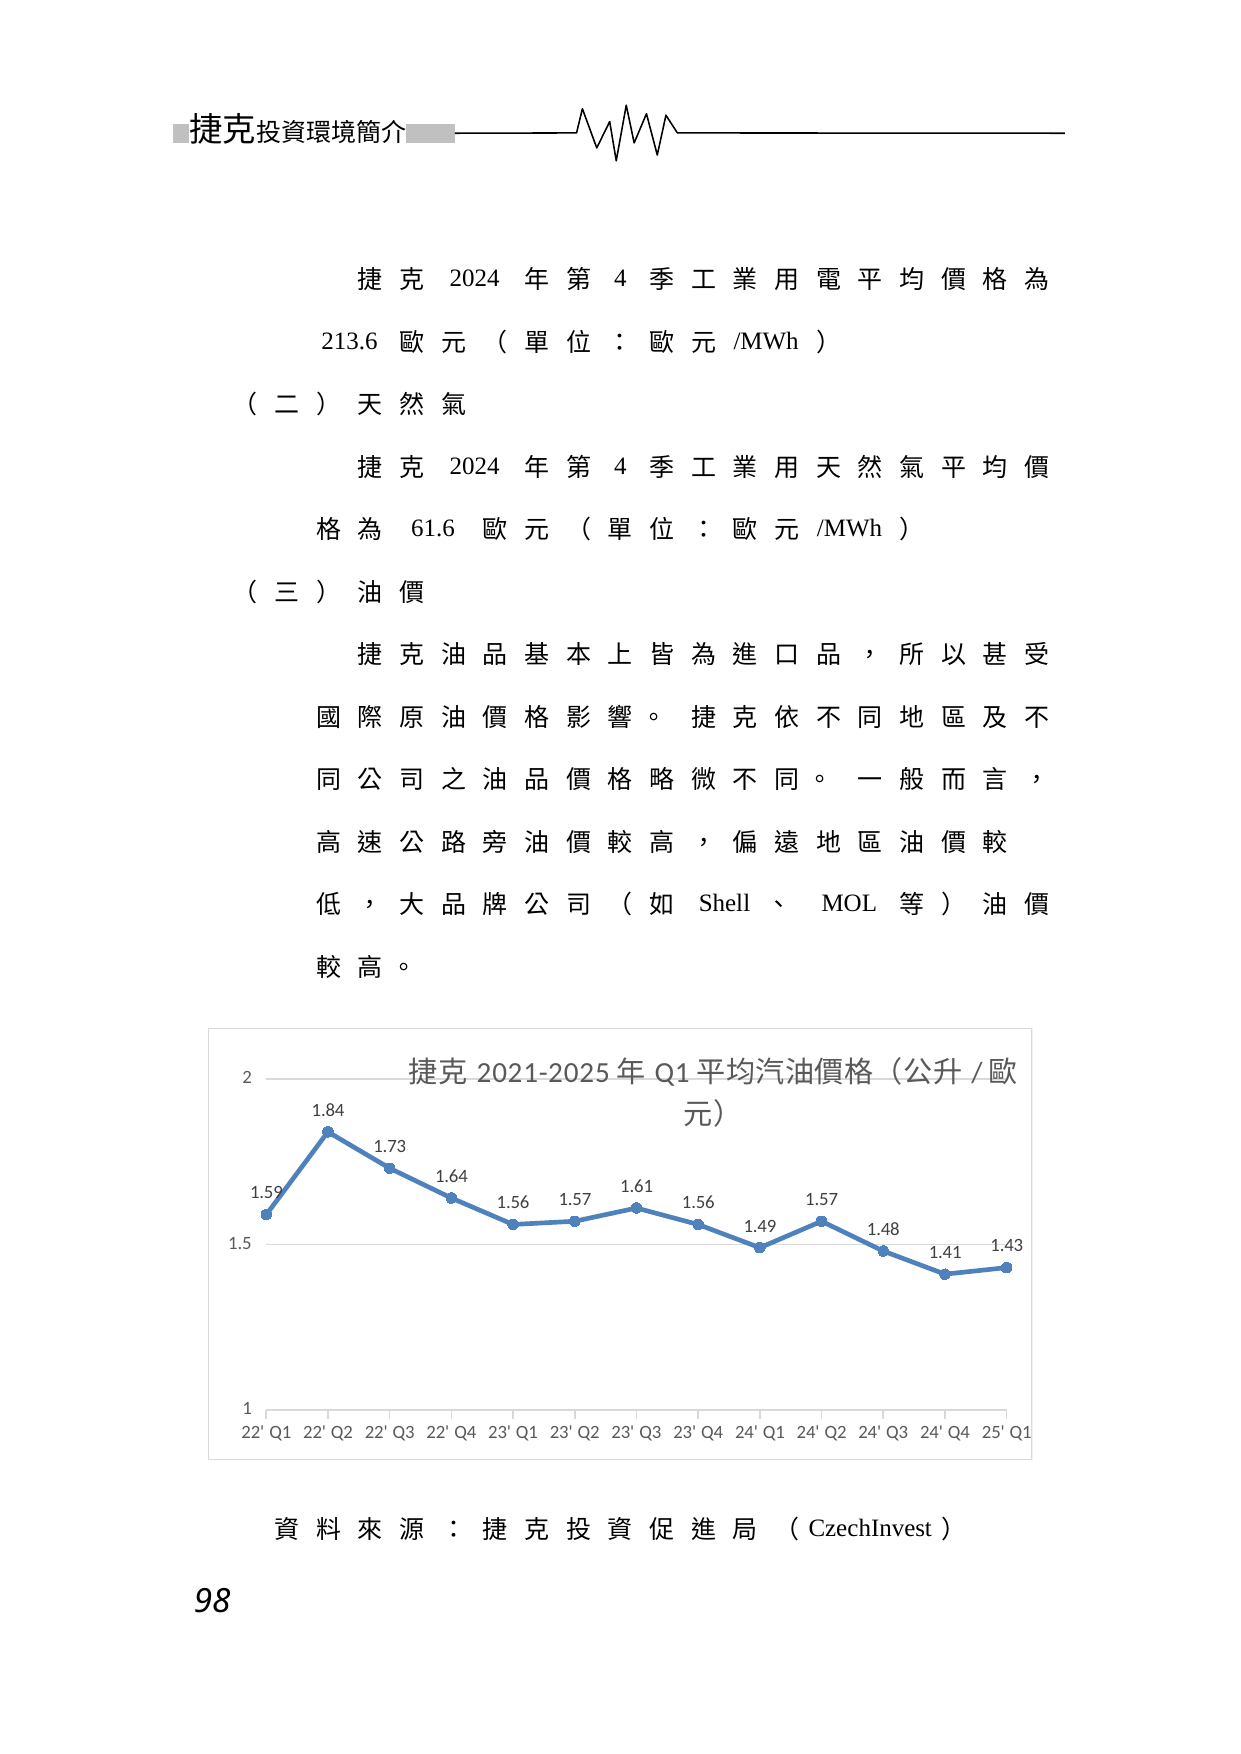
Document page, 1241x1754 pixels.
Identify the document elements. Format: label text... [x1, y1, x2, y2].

text 捷克2024年第4季工業用電平均價格為213.6歐元（單位：歐元/MWh） [281, 236, 1058, 361]
text （三）油價 [207, 549, 1058, 611]
text 捷克油品基本上皆為進口品，所以甚受國際原油價格影響。捷克依不同地區及不同公司之油品價格略微不同。一般而言，高速公路旁油價較高，偏遠地區油價較低，大品牌公司（如Shell、MOL等）油價較高。 [281, 611, 1058, 986]
text （二）天然氣 [207, 361, 1058, 424]
text 捷克2024年第4季工業用天然氣平均價格為61.6歐元（單位：歐元/MWh） [281, 424, 1058, 549]
text 資料來源：捷克投資促進局（CzechInvest） [183, 1486, 1058, 1549]
